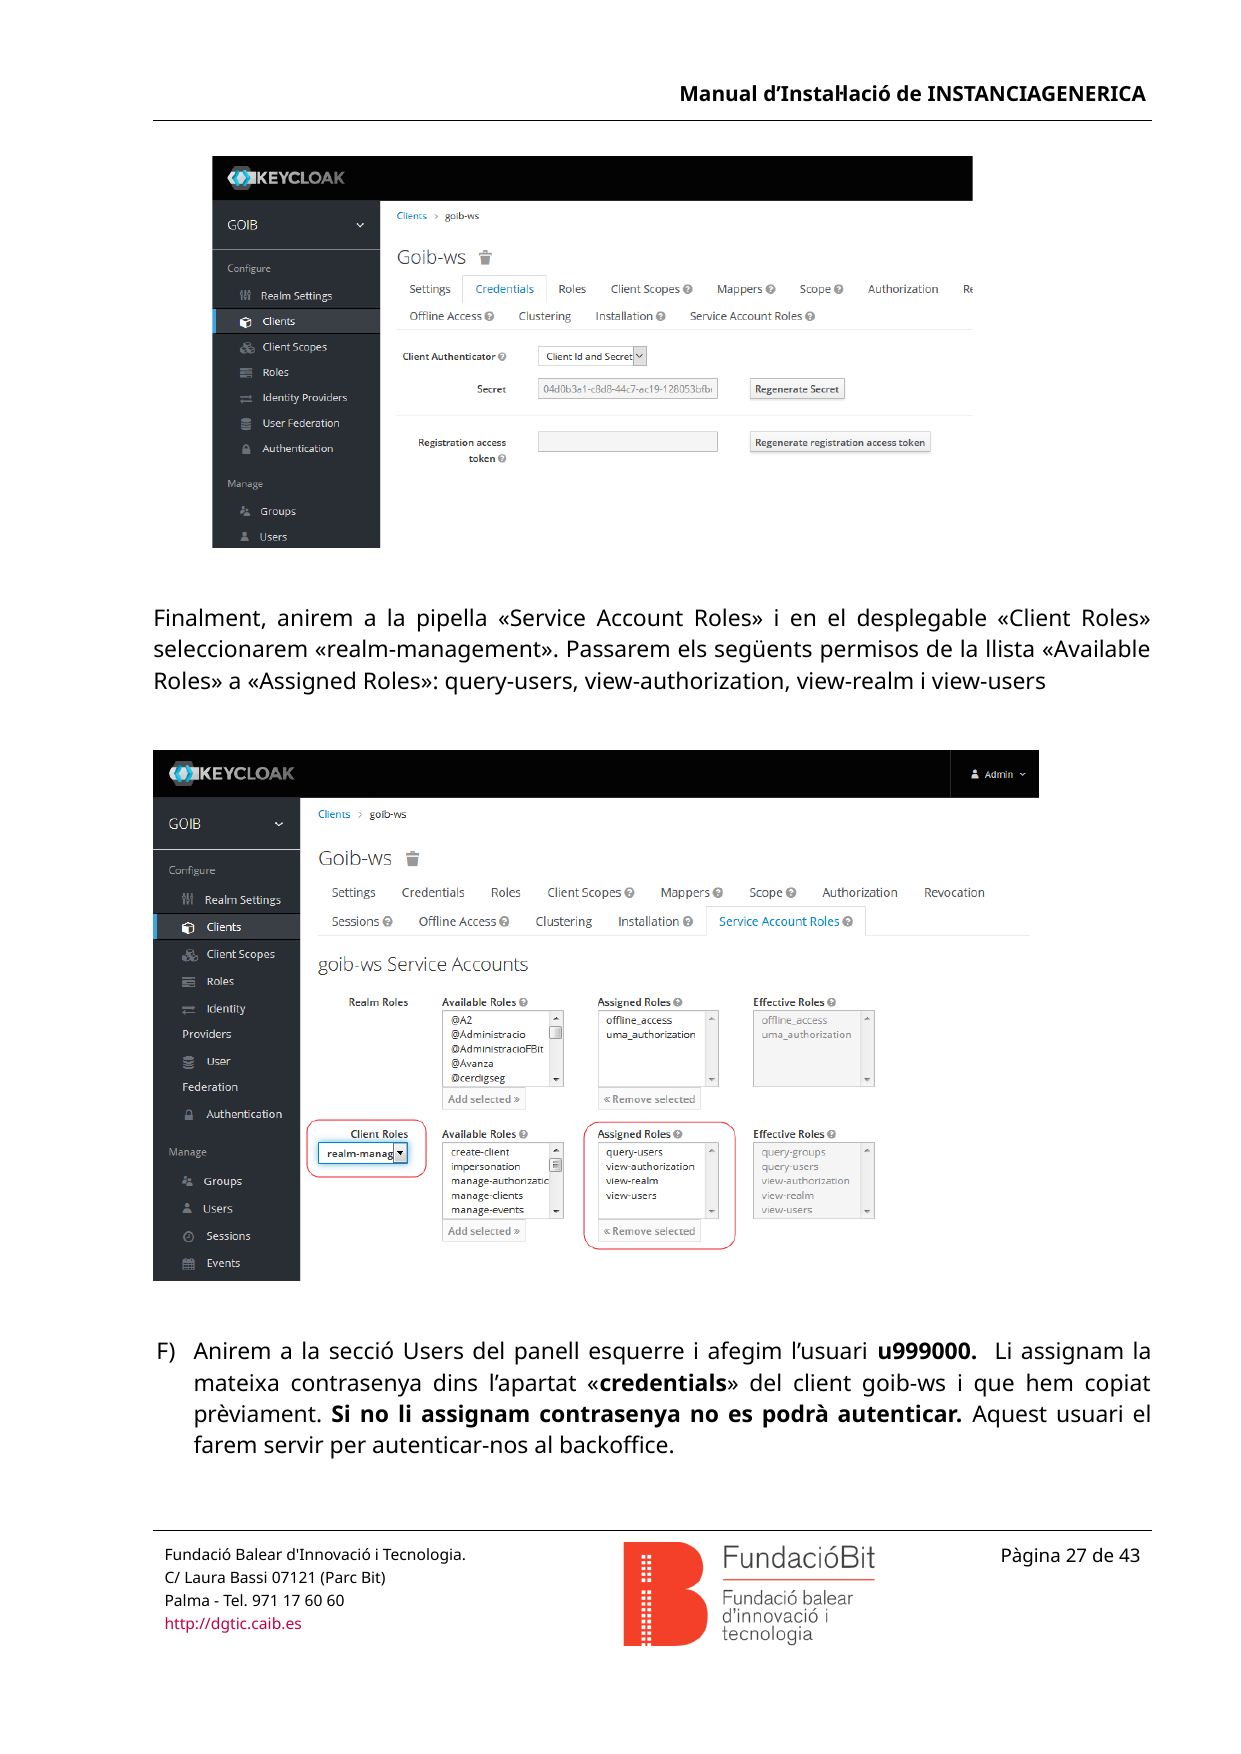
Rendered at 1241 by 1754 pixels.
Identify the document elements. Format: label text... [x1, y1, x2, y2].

picture [153, 750, 1039, 1281]
list Finalment, anirem a la pipella «Service Account Roles» i en el desplegable «Client Roles» seleccionarem «realm-management». Passarem els següents permisos de la llista «Available Roles» a «Assigned Roles»: query-users, view-authorization, view-realm i view-users [153, 602, 1152, 696]
list Anirem a la secció Users del panell esquerre i afegim l’usuari u999000. Li assignam la mateixa contrasenya dins l’apartat «credentials» del client goib-ws i que hem copiat prèviament. Si no li assignam contrasenya no es podrà autenticar. Aquest usuari el farem servir per autenticar-nos al backoffice. [156, 1335, 1152, 1460]
picture [212, 156, 973, 548]
picture [623, 1542, 875, 1646]
